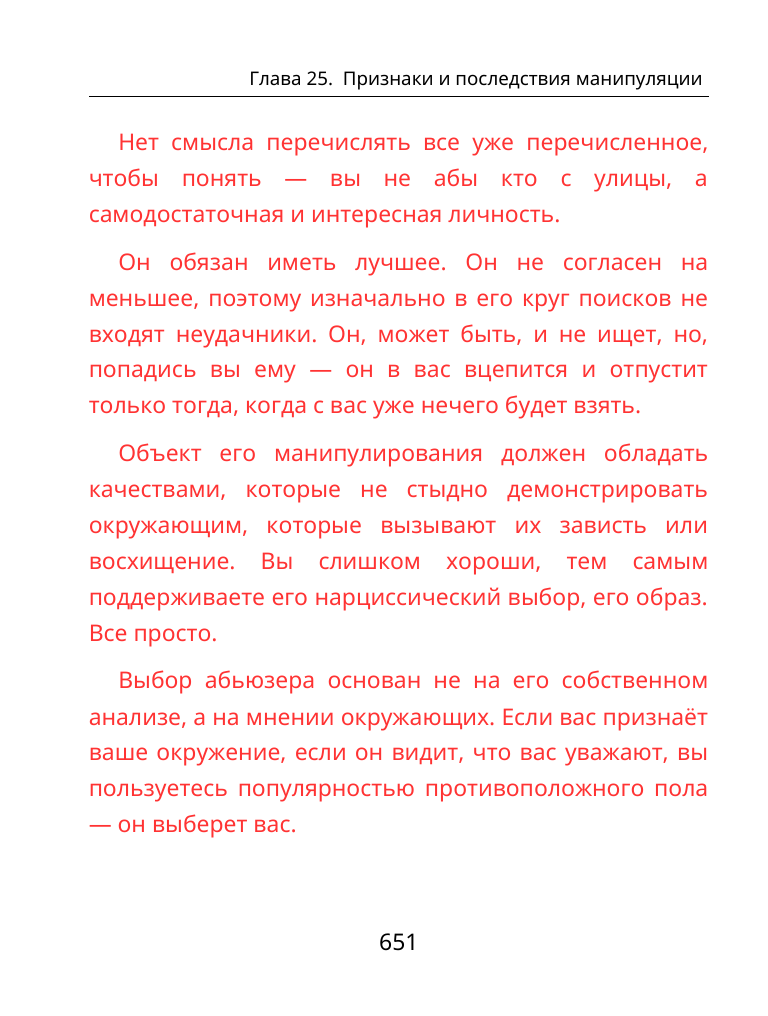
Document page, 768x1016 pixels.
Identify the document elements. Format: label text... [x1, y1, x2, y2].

text Он обязан иметь лучшее. Он не согласен на меньшее, поэтому изначально в его круг поисков не входят неудачники. Он, может быть, и не ищет, но, попадись вы ему — он в вас вцепится и отпустит только тогда, когда с вас уже нечего будет взять. [88, 246, 709, 421]
text Объект его манипулирования должен обладать качествами, которые не стыдно демонстрировать окружающим, которые вызывают их зависть или восхищение. Вы слишком хороши, тем самым поддерживаете его нарциссический выбор, его образ. Все просто. [88, 437, 709, 648]
text Нет смысла перечислять все уже перечисленное, чтобы понять — вы не абы кто с улицы, а самодостаточная и интересная личность. [88, 126, 709, 229]
text Выбор абьюзера основан не на его собственном анализе, а на мнении окружающих. Если вас признаёт ваше окружение, если он видит, что вас уважают, вы пользуетесь популярностью противоположного пола — он выберет вас. [88, 664, 709, 839]
